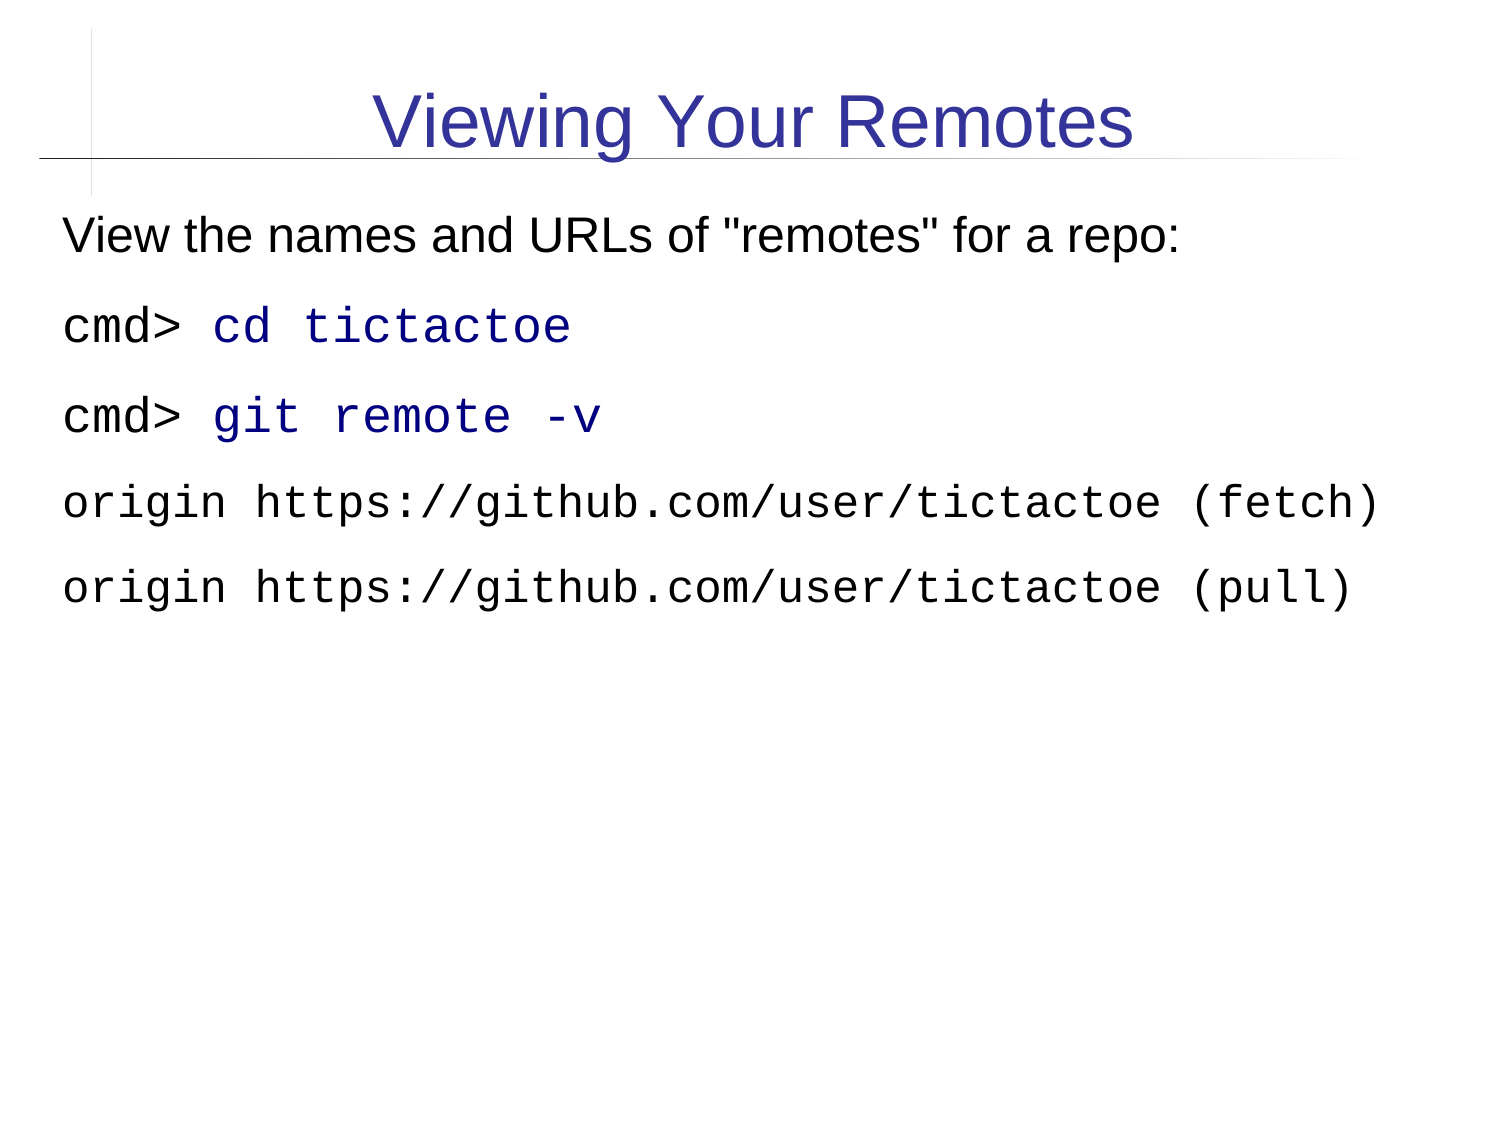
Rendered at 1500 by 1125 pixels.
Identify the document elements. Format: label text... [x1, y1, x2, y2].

list View the names and URLs of "remotes" for a repo: cmd> cd tictactoe cmd> git remote -v origin https://github.com/user/tictactoe (fetch) origin https://github.com/user/tictactoe (pull) [45, 195, 1441, 1080]
title Viewing Your Remotes [104, 29, 1404, 171]
